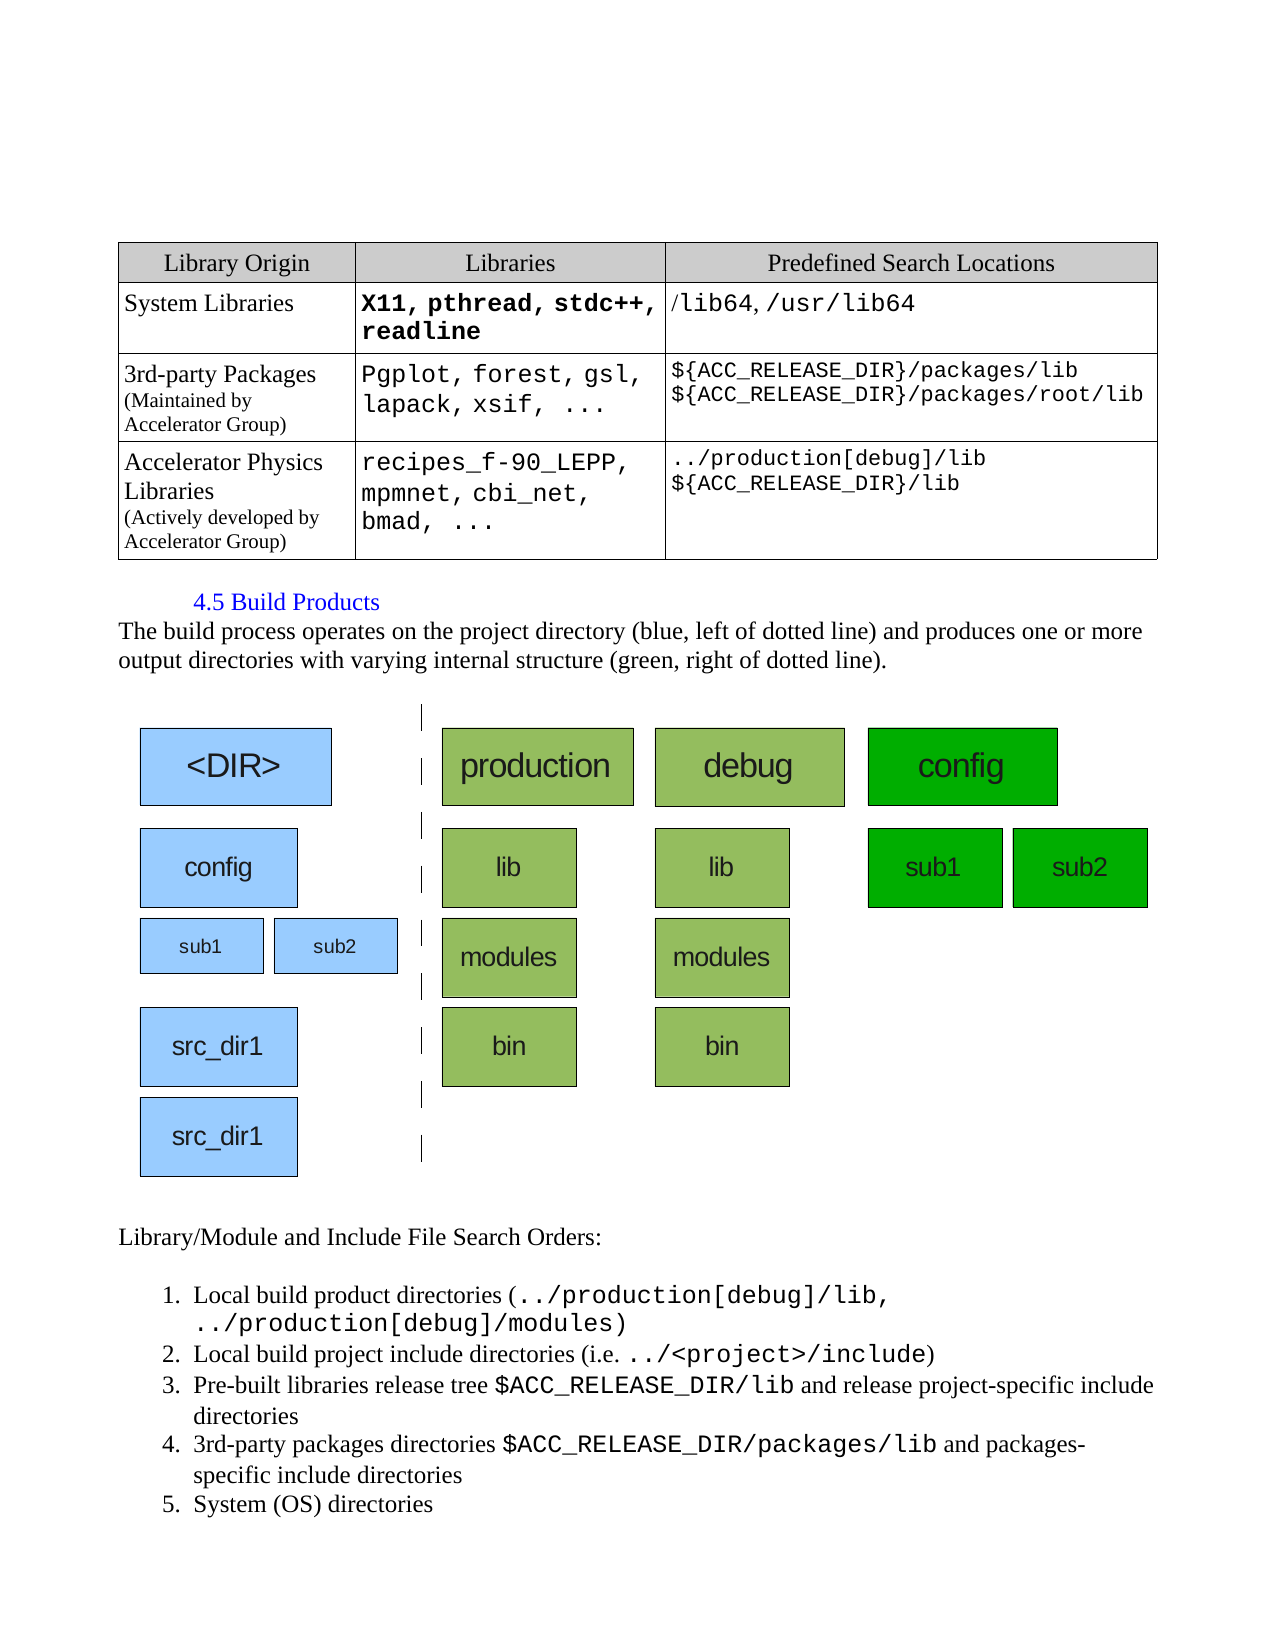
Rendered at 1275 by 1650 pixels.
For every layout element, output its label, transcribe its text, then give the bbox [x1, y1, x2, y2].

list Build Products [193, 587, 1157, 616]
text Library/Module and Include File Search Orders: [118, 1222, 1157, 1251]
list System (OS) directories [156, 1489, 1157, 1518]
list 3rd-party packages directories $ACC_RELEASE_DIR/packages/lib and packages-specific include directories [156, 1429, 1157, 1489]
table_cell ../production[debug]/lib ${ACC_RELEASE_DIR}/lib [666, 442, 1157, 558]
table_cell X11, pthread, stdc++, readline [356, 283, 665, 353]
table_cell System Libraries [119, 283, 355, 353]
table_cell Accelerator Physics Libraries (Actively developed by Accelerator Group) [119, 442, 355, 558]
table_cell recipes_f-90_LEPP, mpmnet, cbi_net, bmad, ... [356, 442, 665, 558]
table_cell Pgplot, forest, gsl, lapack, xsif, ... [356, 354, 665, 441]
text The build process operates on the project directory (blue, left of dotted line) and produces one or more output directories with varying internal structure (green, right of dotted line). [118, 616, 1157, 674]
list Pre-built libraries release tree $ACC_RELEASE_DIR/lib and release project-specific include directories [156, 1370, 1157, 1429]
table_header Predefined Search Locations [666, 243, 1157, 282]
table_cell /lib64, /usr/lib64 [666, 283, 1157, 353]
table_header Libraries [356, 243, 665, 282]
table_cell 3rd-party Packages (Maintained by Accelerator Group) [119, 354, 355, 441]
table_header Library Origin [119, 243, 355, 282]
list Local build project include directories (i.e. ../<project>/include) [156, 1339, 1157, 1370]
list Local build product directories (../production[debug]/lib, ../production[debug]/modules) [156, 1280, 1157, 1339]
table_cell ${ACC_RELEASE_DIR}/packages/lib ${ACC_RELEASE_DIR}/packages/root/lib [666, 354, 1157, 441]
